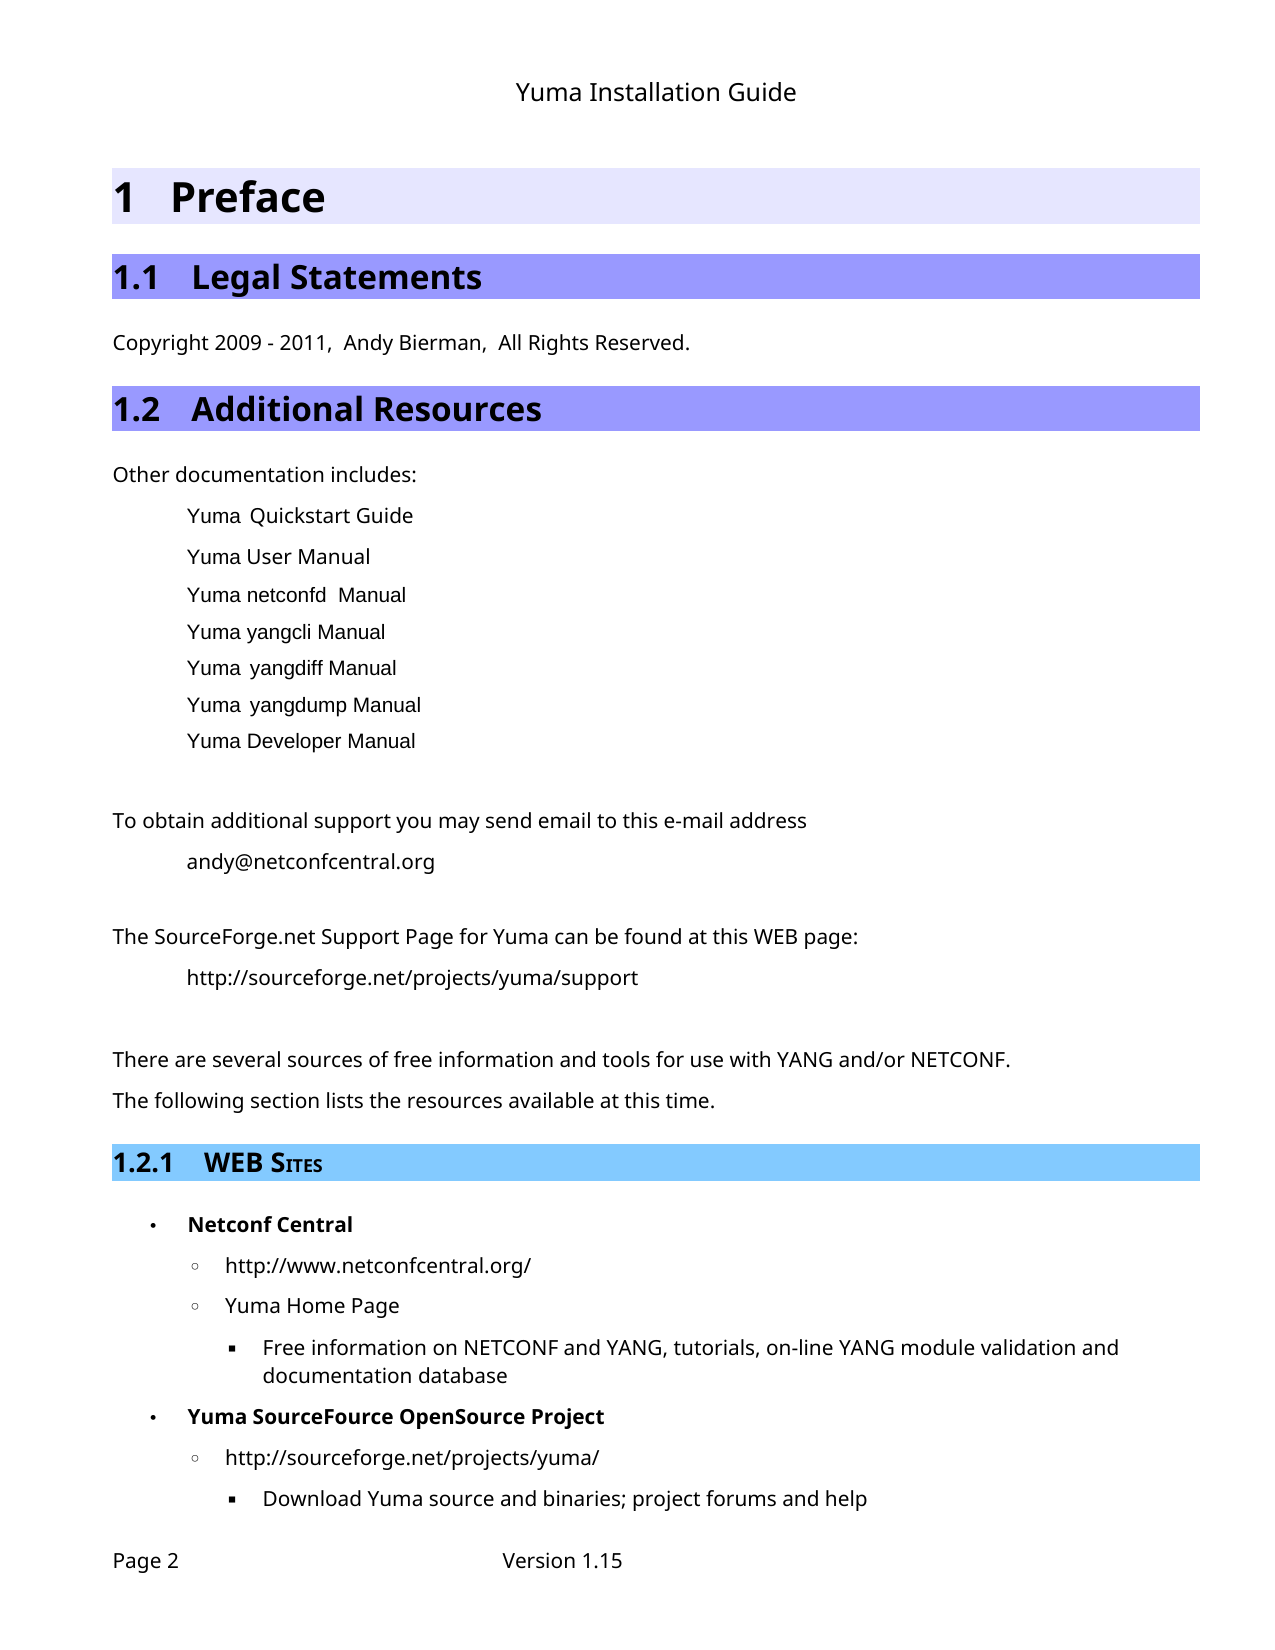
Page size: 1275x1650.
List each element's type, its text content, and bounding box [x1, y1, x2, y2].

subtitle Additional Resources [112, 386, 1200, 431]
text Yuma Developer Manual [112, 729, 1200, 753]
text Yuma yangcli Manual [112, 620, 1200, 644]
list Yuma SourceFource OpenSource Project [150, 1402, 1200, 1430]
subtitle Legal Statements [112, 254, 1200, 299]
text http://sourceforge.net/projects/yuma/support [112, 963, 1200, 992]
text The SourceForge.net Support Page for Yuma can be found at this WEB page: [112, 922, 1200, 951]
list http://sourceforge.net/projects/yuma/ [187, 1443, 1200, 1471]
text The following section lists the resources available at this time. [112, 1086, 1200, 1114]
list http://www.netconfcentral.org/ [187, 1251, 1200, 1279]
text There are several sources of free information and tools for use with YANG and/or NETCONF. [112, 1045, 1200, 1074]
text Copyright 2009 - 2011, Andy Bierman, All Rights Reserved. [112, 328, 1200, 357]
list Download Yuma source and binaries; project forums and help [225, 1484, 1200, 1512]
subtitle WEB Sites [112, 1144, 1200, 1181]
text Yuma yangdump Manual [112, 693, 1200, 717]
text Yuma yangdiff Manual [112, 656, 1200, 680]
list Netconf Central [150, 1210, 1200, 1238]
text To obtain additional support you may send email to this e-mail address [112, 806, 1200, 835]
text andy@netconfcentral.org [112, 847, 1200, 876]
text Other documentation includes: [112, 460, 1200, 489]
subtitle Preface [112, 168, 1200, 224]
text Yuma Quickstart Guide [112, 501, 1200, 530]
list Yuma Home Page [187, 1292, 1200, 1320]
list Free information on NETCONF and YANG, tutorials, on-line YANG module validation and documentation database [225, 1333, 1200, 1389]
text Yuma User Manual [112, 542, 1200, 571]
text Yuma netconfd Manual [112, 583, 1200, 607]
